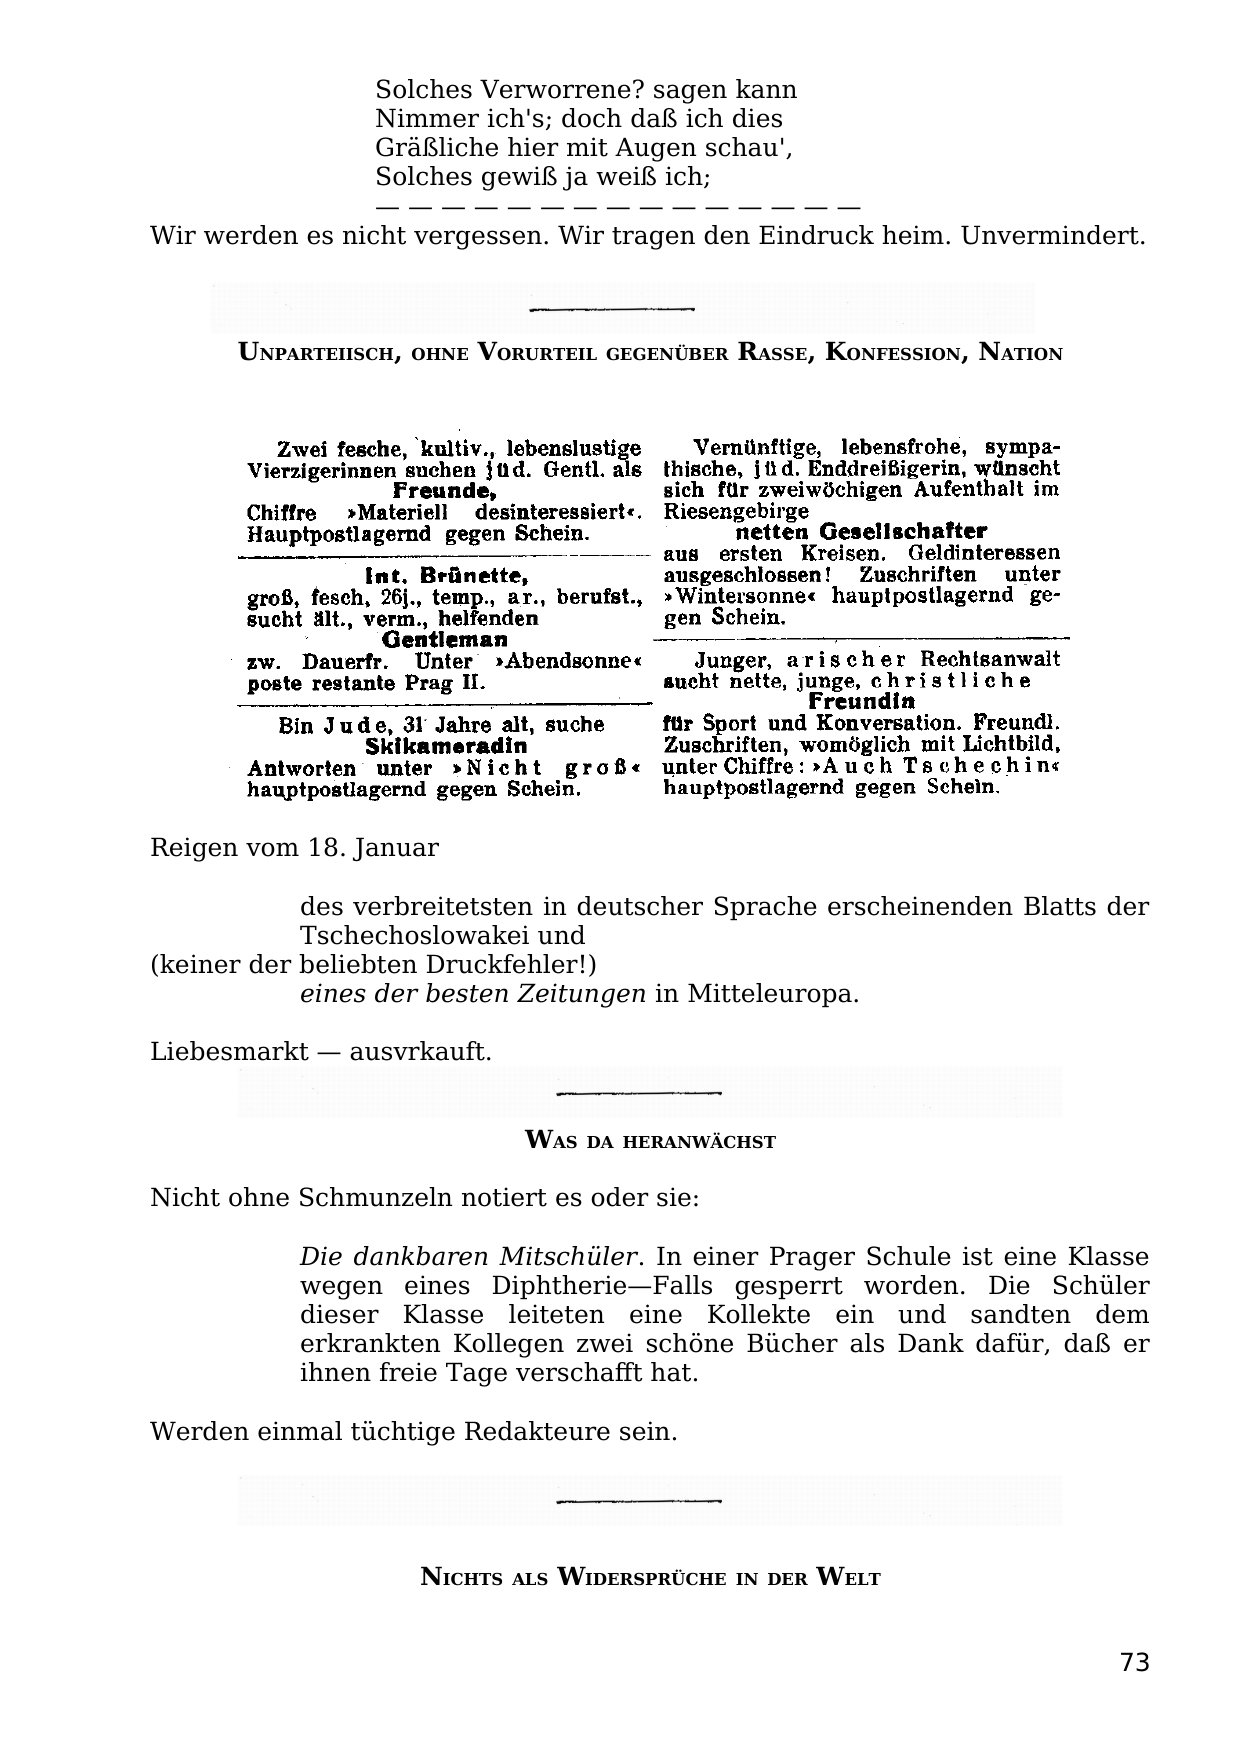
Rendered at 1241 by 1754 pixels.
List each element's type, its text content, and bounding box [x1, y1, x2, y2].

picture [237, 1475, 1063, 1526]
text Unparteiisch, ohne Vorurteil gegenüber Rasse, Konfession, Nation [150, 279, 1151, 367]
text Solches gewiß ja weiß ich; [375, 162, 1151, 192]
picture [237, 1066, 1063, 1118]
text Nichts als Widersprüche in der Welt [150, 1559, 1151, 1592]
picture [210, 282, 1035, 334]
text Nicht ohne Schmunzeln notiert es oder sie: [150, 1183, 1151, 1212]
text Werden einmal tüchtige Redakteure sein. [150, 1417, 1151, 1446]
text Gräßliche hier mit Augen schau', [375, 133, 1151, 162]
text — — — — — — — — — — — — — — — [375, 192, 1151, 221]
text des verbreitetsten in deutscher Sprache erscheinenden Blatts der Tschechoslowakei und [300, 892, 1151, 950]
text Die dankbaren Mitschüler. In einer Prager Schule ist eine Klasse wegen eines Diphtherie—Falls gesperrt worden. Die Schüler dieser Klasse leiteten eine Kollekte ein und sandten dem erkrankten Kollegen zwei schöne Bücher als Dank dafür, daß er ihnen freie Tage verschafft hat. [300, 1242, 1151, 1387]
text Solches Verworrene? sagen kann [375, 75, 1151, 104]
text Reigen vom 18. Januar [150, 815, 1151, 862]
text Liebesmarkt — ausvrkauft. [150, 1037, 1151, 1067]
picture [218, 425, 1082, 815]
text Was da heranwächst [150, 1067, 1151, 1154]
text Wir werden es nicht vergessen. Wir tragen den Eindruck heim. Unvermindert. [150, 221, 1151, 250]
text eines der besten Zeitungen in Mitteleuropa. [300, 979, 1151, 1008]
text Nimmer ich's; doch daß ich dies [375, 104, 1151, 133]
text (keiner der beliebten Druckfehler!) [150, 950, 1151, 979]
